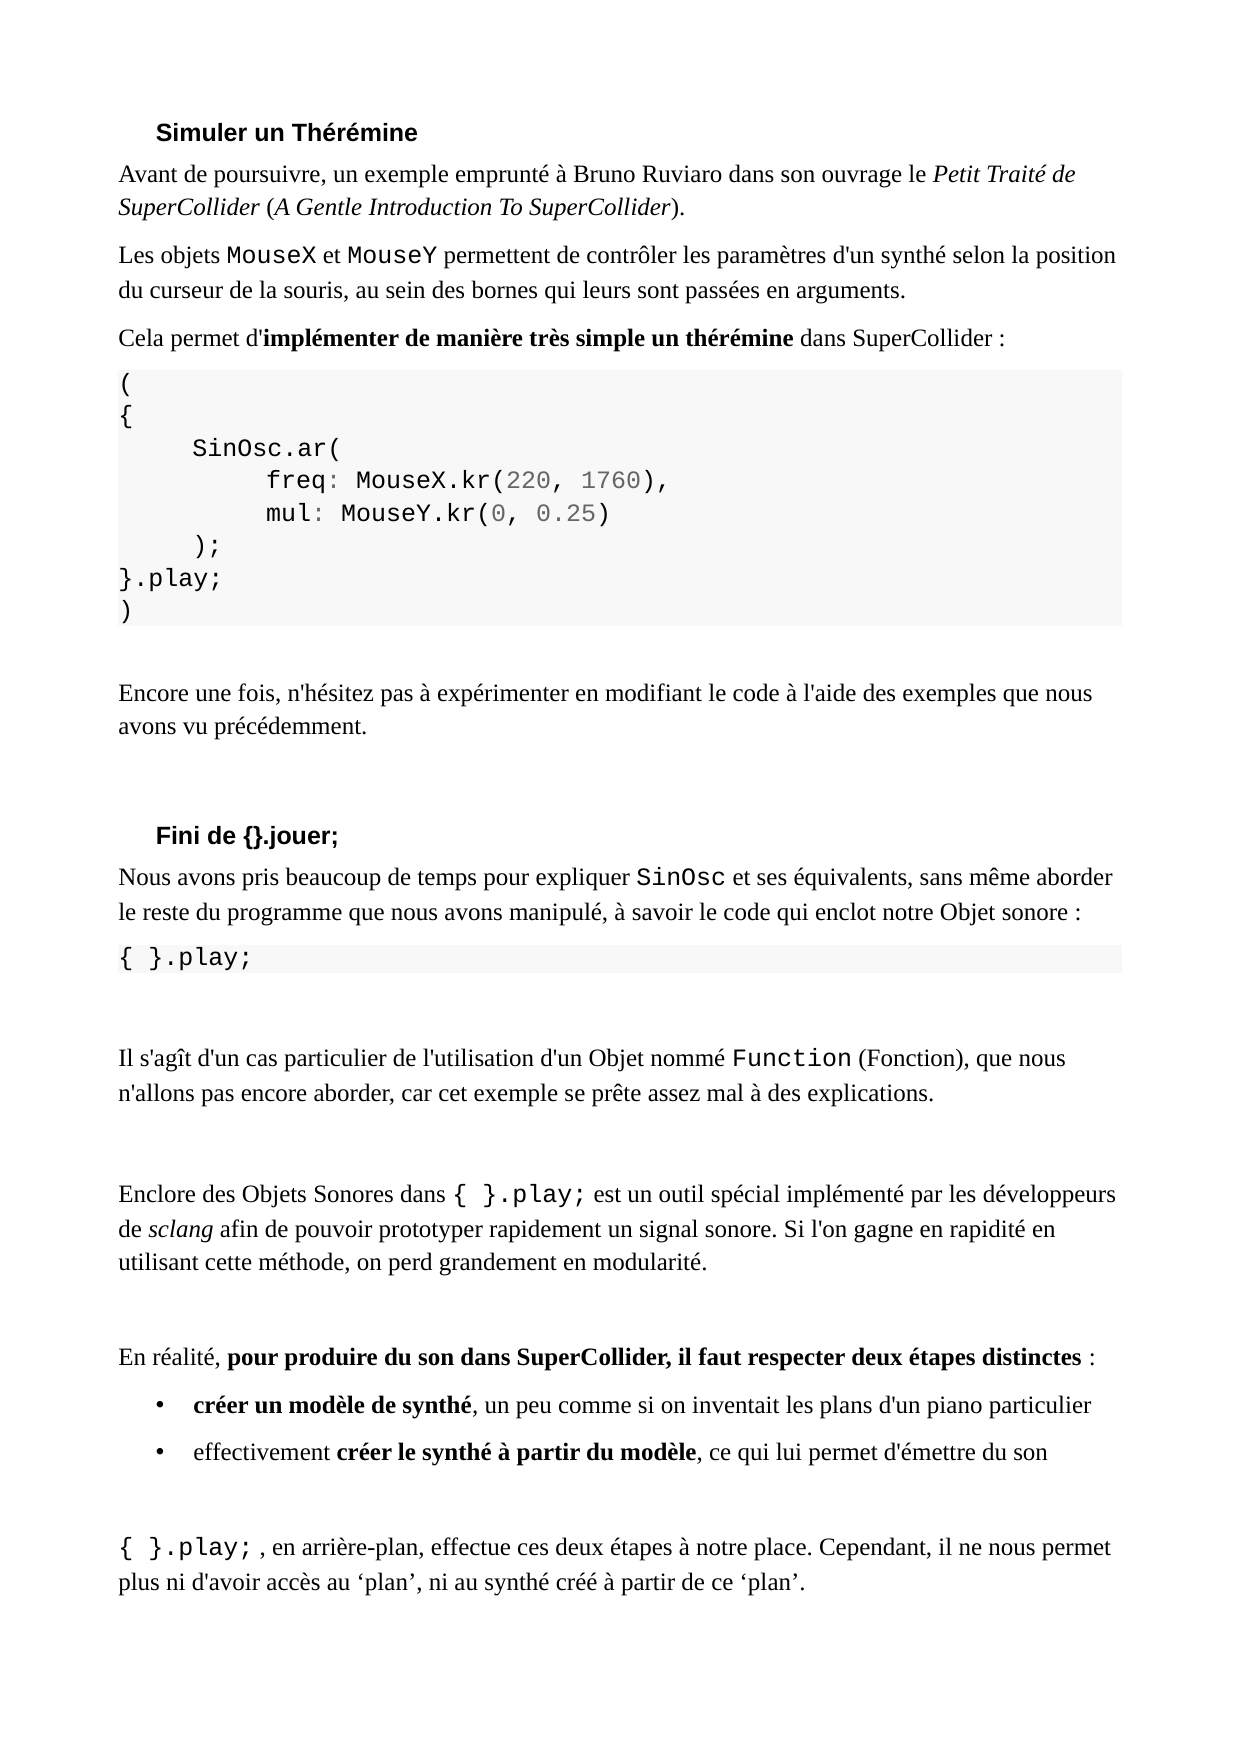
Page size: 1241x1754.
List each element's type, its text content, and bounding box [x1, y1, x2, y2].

text ); [118, 533, 1122, 561]
text En réalité, pour produire du son dans SuperCollider, il faut respecter deux étapes distinctes : [118, 1342, 1122, 1371]
text Cela permet d'implémenter de manière très simple un thérémine dans SuperCollider : [118, 323, 1122, 351]
text Encore une fois, n'hésitez pas à expérimenter en modifiant le code à l'aide des exemples que nous avons vu précédemment. [118, 678, 1122, 740]
list créer un modèle de synthé, un peu comme si on inventait les plans d'un piano particulier [156, 1390, 1122, 1418]
text Il s'agît d'un cas particulier de l'utilisation d'un Objet nommé Function (Fonction), que nous n'allons pas encore aborder, car cet exemple se prête assez mal à des explications. [118, 1043, 1122, 1106]
text { }.play; [118, 945, 1122, 973]
subtitle Simuler un Thérémine [156, 118, 1122, 147]
text ) [118, 598, 1122, 626]
text }.play; [118, 565, 1122, 594]
text SinOsc.ar( [118, 435, 1122, 464]
subtitle Fini de {}.jouer; [156, 821, 1122, 849]
text Avant de poursuivre, un exemple emprunté à Bruno Ruviaro dans son ouvrage le Petit Traité de SuperCollider (A Gentle Introduction To SuperCollider). [118, 159, 1122, 221]
text { [118, 403, 1122, 431]
text ( [118, 370, 1122, 399]
text mul: MouseY.kr(0, 0.25) [118, 500, 1122, 529]
list effectivement créer le synthé à partir du modèle, ce qui lui permet d'émettre du son [156, 1437, 1122, 1466]
text Les objets MouseX et MouseY permettent de contrôler les paramètres d'un synthé selon la position du curseur de la souris, au sein des bornes qui leurs sont passées en arguments. [118, 240, 1122, 304]
text freq: MouseX.kr(220, 1760), [118, 468, 1122, 496]
text { }.play; , en arrière-plan, effectue ces deux étapes à notre place. Cependant, il ne nous permet plus ni d'avoir accès au ‘plan’, ni au synthé créé à partir de ce ‘plan’. [118, 1532, 1122, 1596]
text Nous avons pris beaucoup de temps pour expliquer SinOsc et ses équivalents, sans même aborder le reste du programme que nous avons manipulé, à savoir le code qui enclot notre Objet sonore : [118, 862, 1122, 926]
text Enclore des Objets Sonores dans { }.play; est un outil spécial implémenté par les développeurs de sclang afin de pouvoir prototyper rapidement un signal sonore. Si l'on gagne en rapidité en utilisant cette méthode, on perd grandement en modularité. [118, 1179, 1122, 1276]
